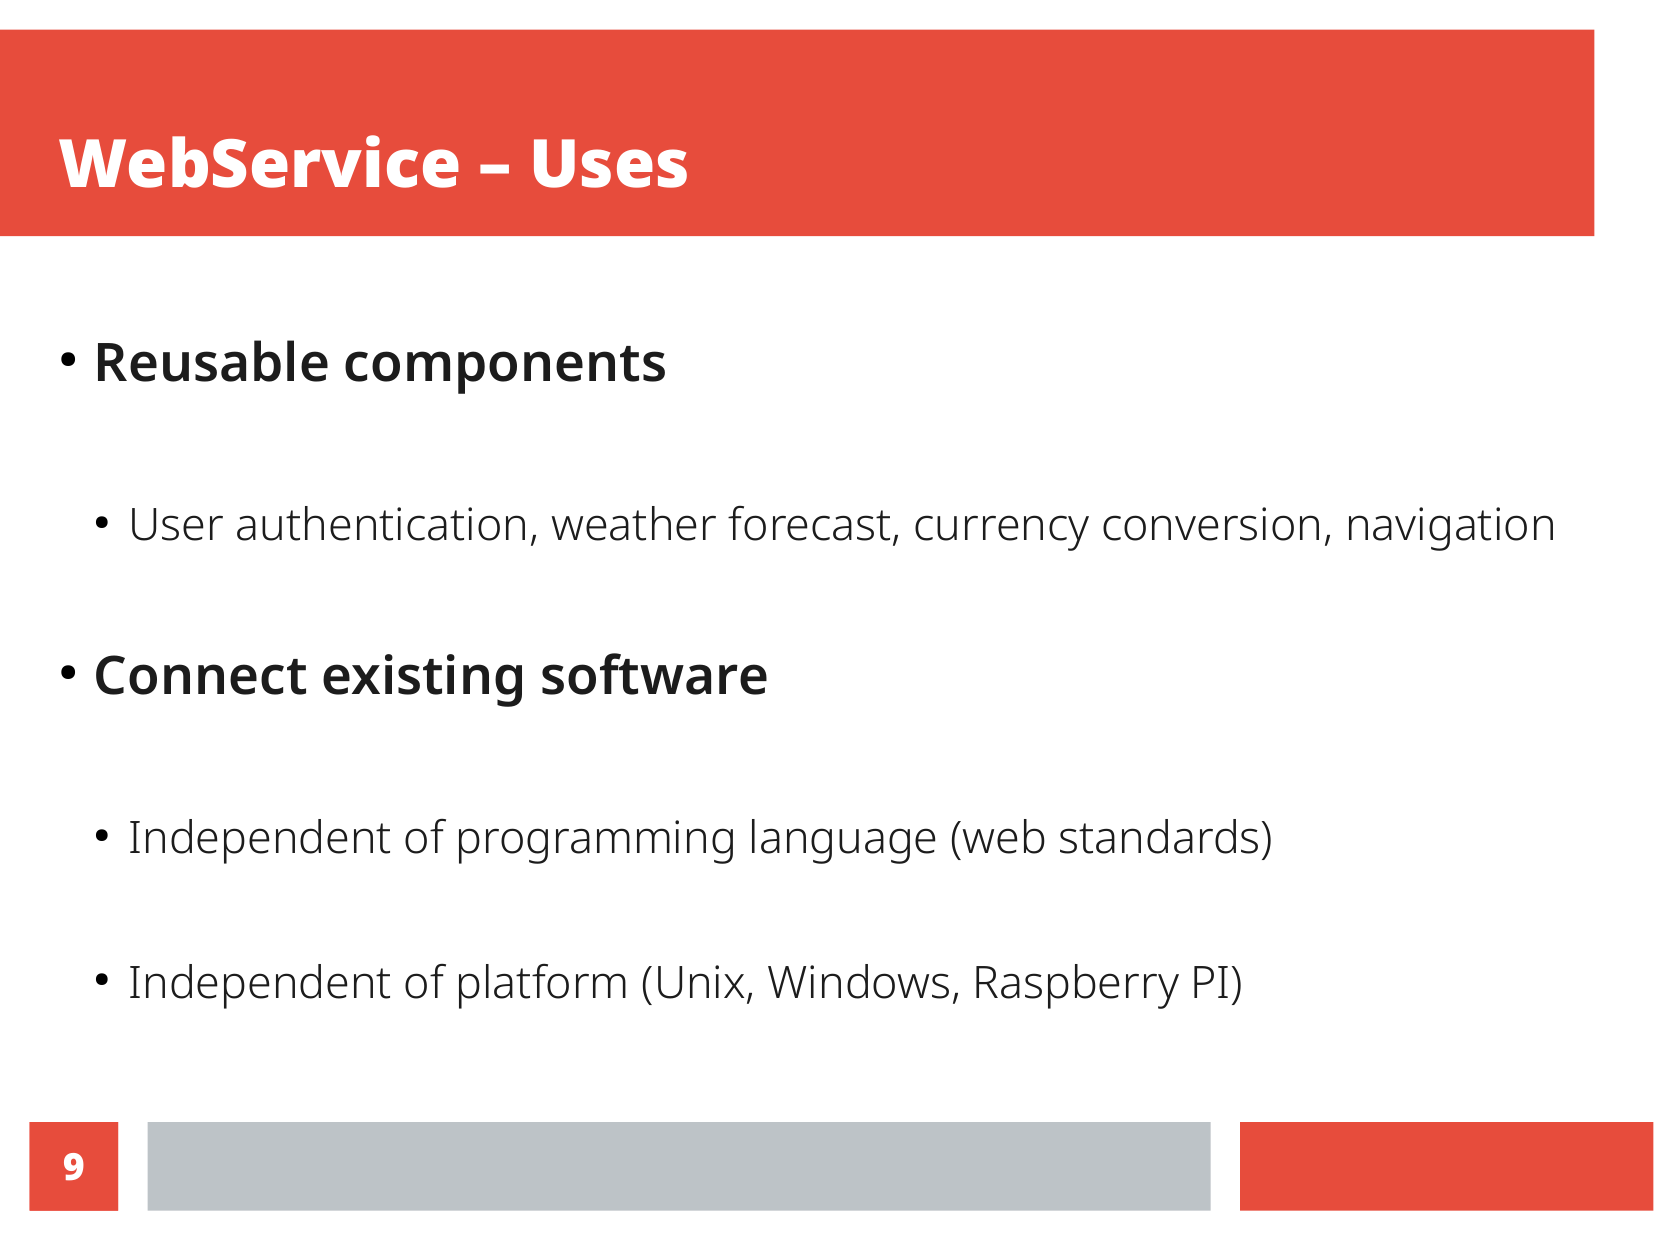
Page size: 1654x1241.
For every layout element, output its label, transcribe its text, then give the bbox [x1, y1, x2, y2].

list Reusable components User authentication, weather forecast, currency conversion, navigation Connect existing software Independent of programming language (web standards) Independent of platform (Unix, Windows, Raspberry PI) [59, 324, 1565, 1093]
title WebService – Uses [59, 59, 1595, 207]
